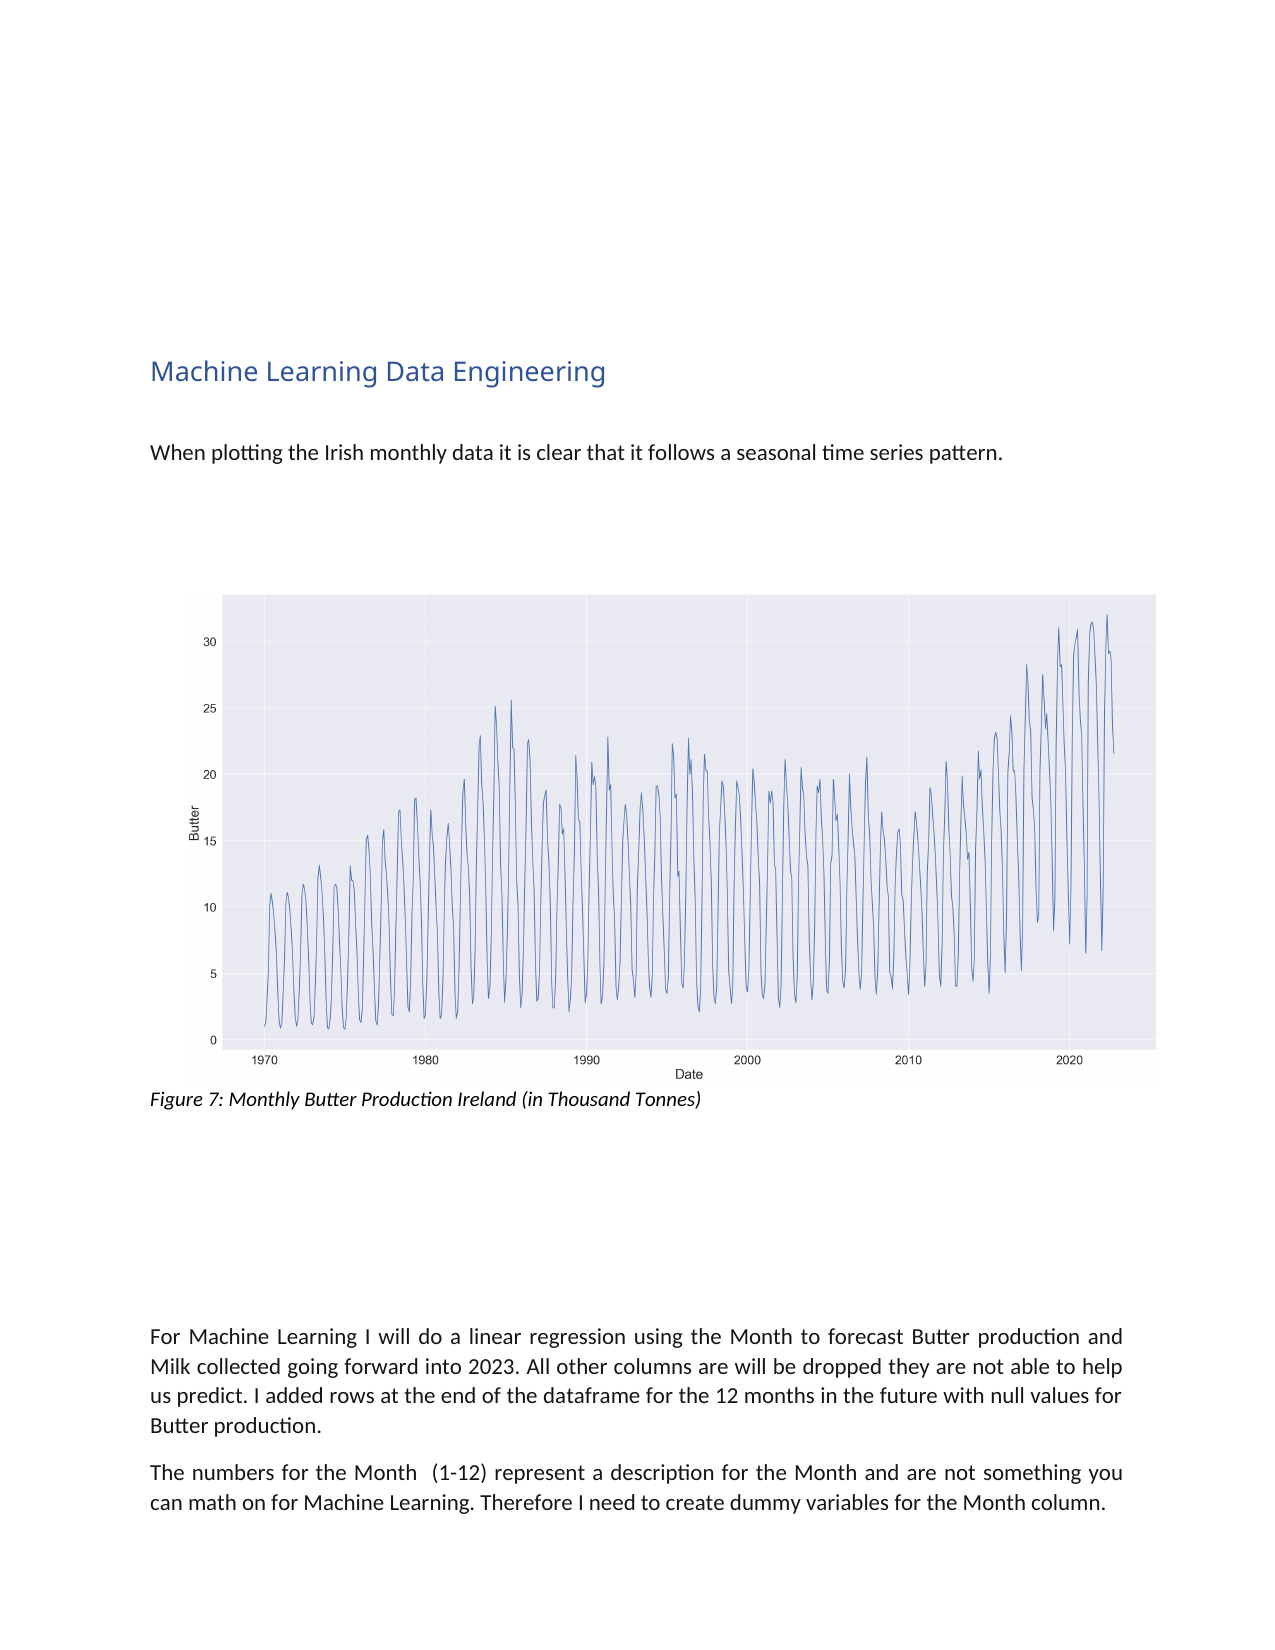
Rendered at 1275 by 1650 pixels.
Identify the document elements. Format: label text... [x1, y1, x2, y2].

subtitle Machine Learning Data Engineering [150, 352, 1125, 389]
text Figure 7: Monthly Butter Production Ireland (in Thousand Tonnes) [150, 1085, 1193, 1111]
text The numbers for the Month (1-12) represent a description for the Month and are not something you can math on for Machine Learning. Therefore I need to create dummy variables for the Month column. [150, 1458, 1125, 1516]
text For Machine Learning I will do a linear regression using the Month to forecast Butter production and Milk collected going forward into 2023. All other columns are will be dropped they are not able to help us predict. I added rows at the end of the dataframe for the 12 months in the future with null values for Butter production. [150, 1322, 1125, 1439]
picture [184, 590, 1159, 1085]
text When plotting the Irish monthly data it is clear that it follows a seasonal time series pattern. [150, 438, 1125, 466]
